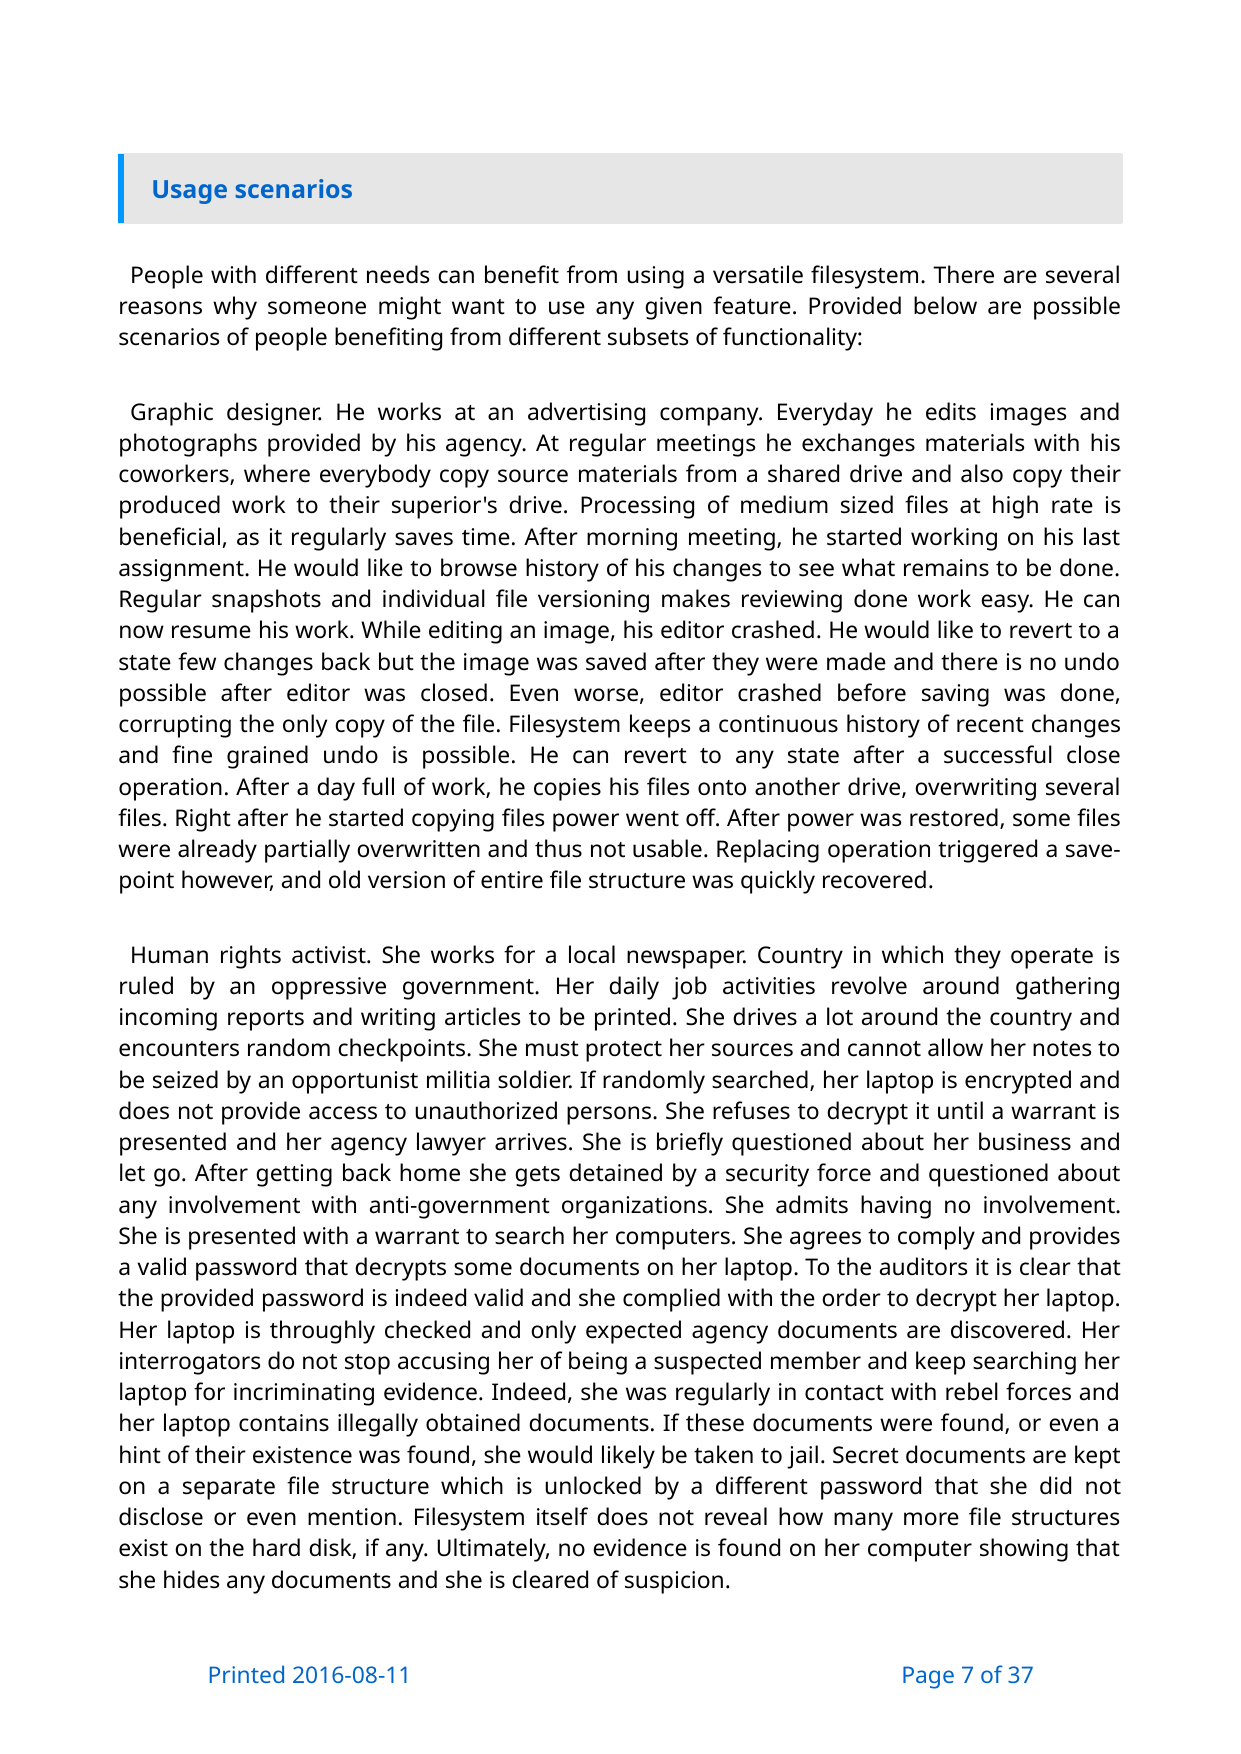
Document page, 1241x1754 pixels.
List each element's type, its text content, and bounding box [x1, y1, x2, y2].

subtitle Usage scenarios [124, 155, 1122, 223]
text Human rights activist. She works for a local newspaper. Country in which they operate is ruled by an oppressive government. Her daily job activities revolve around gathering incoming reports and writing articles to be printed. She drives a lot around the country and encounters random checkpoints. She must protect her sources and cannot allow her notes to be seized by an opportunist militia soldier. If randomly searched, her laptop is encrypted and does not provide access to unauthorized persons. She refuses to decrypt it until a warrant is presented and her agency lawyer arrives. She is briefly questioned about her business and let go. After getting back home she gets detained by a security force and questioned about any involvement with anti-government organizations. She admits having no involvement. She is presented with a warrant to search her computers. She agrees to comply and provides a valid password that decrypts some documents on her laptop. To the auditors it is clear that the provided password is indeed valid and she complied with the order to decrypt her laptop. Her laptop is throughly checked and only expected agency documents are discovered. Her interrogators do not stop accusing her of being a suspected member and keep searching her laptop for incriminating evidence. Indeed, she was regularly in contact with rebel forces and her laptop contains illegally obtained documents. If these documents were found, or even a hint of their existence was found, she would likely be taken to jail. Secret documents are kept on a separate file structure which is unlocked by a different password that she did not disclose or even mention. Filesystem itself does not reveal how many more file structures exist on the hard disk, if any. Ultimately, no evidence is found on her computer showing that she hides any documents and she is cleared of suspicion. [118, 939, 1122, 1595]
text People with different needs can benefit from using a versatile filesystem. There are several reasons why someone might want to use any given feature. Provided below are possible scenarios of people benefiting from different subsets of functionality: [118, 259, 1122, 352]
text Graphic designer. He works at an advertising company. Everyday he edits images and photographs provided by his agency. At regular meetings he exchanges materials with his coworkers, where everybody copy source materials from a shared drive and also copy their produced work to their superior's drive. Processing of medium sized files at high rate is beneficial, as it regularly saves time. After morning meeting, he started working on his last assignment. He would like to browse history of his changes to see what remains to be done. Regular snapshots and individual file versioning makes reviewing done work easy. He can now resume his work. While editing an image, his editor crashed. He would like to revert to a state few changes back but the image was saved after they were made and there is no undo possible after editor was closed. Even worse, editor crashed before saving was done, corrupting the only copy of the file. Filesystem keeps a continuous history of recent changes and fine grained undo is possible. He can revert to any state after a successful close operation. After a day full of work, he copies his files onto another drive, overwriting several files. Right after he started copying files power went off. After power was restored, some files were already partially overwritten and thus not usable. Replacing operation triggered a save-point however, and old version of entire file structure was quickly recovered. [118, 396, 1122, 896]
